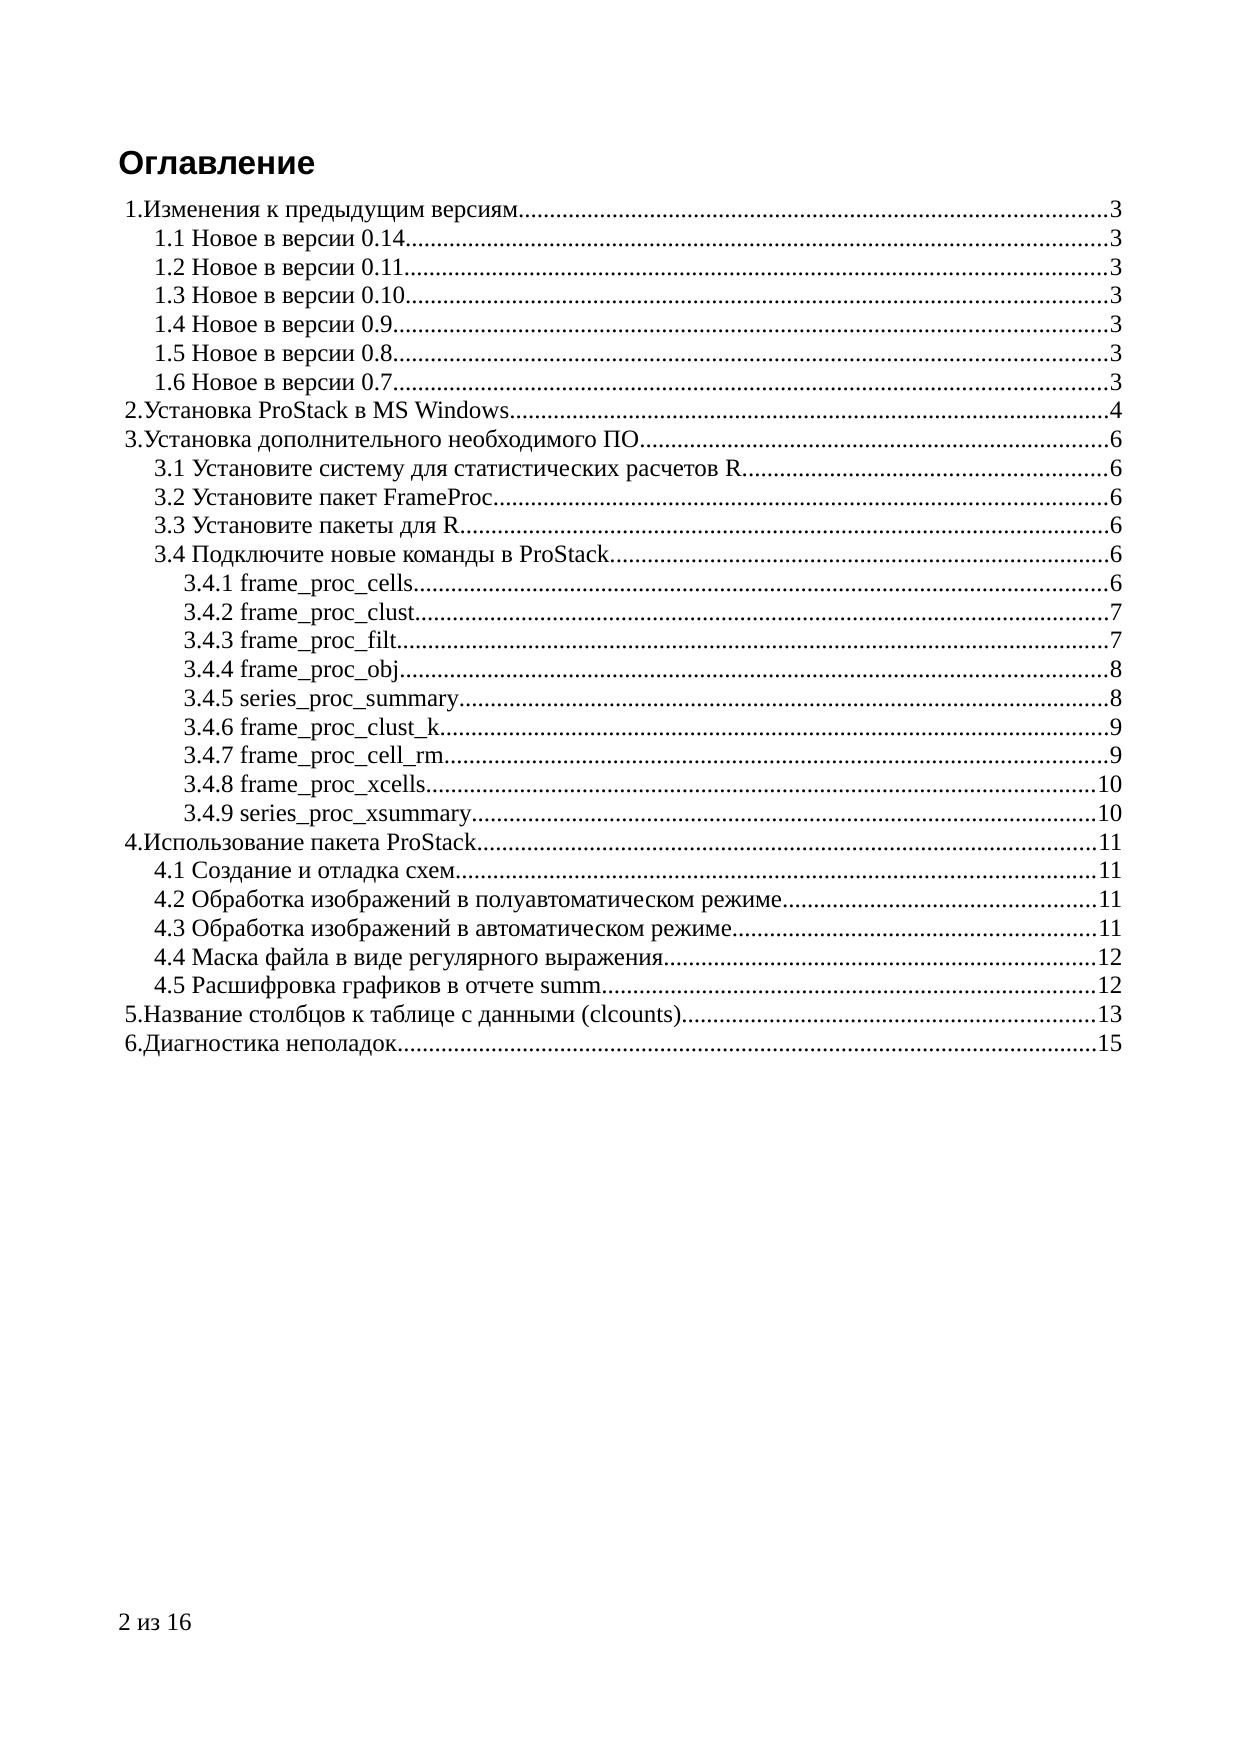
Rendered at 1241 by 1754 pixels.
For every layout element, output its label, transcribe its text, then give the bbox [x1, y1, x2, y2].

text 4.1 Создание и отладка схем 11 [148, 855, 1122, 884]
text 3.4 Подключите новые команды в ProStack. 6 [148, 539, 1122, 568]
text 3.4.9 series_proc_xsummary 10 [177, 798, 1122, 827]
text 5.Название столбцов к таблице с данными (clcounts) 13 [118, 999, 1122, 1028]
text 4.4 Маска файла в виде регулярного выражения 12 [148, 942, 1122, 970]
text 4.Использование пакета ProStack 11 [118, 827, 1122, 855]
text 4.3 Обработка изображений в автоматическом режиме 11 [148, 913, 1122, 942]
text 3.4.8 frame_proc_xcells 10 [177, 769, 1122, 798]
text 3.4.2 frame_proc_clust 7 [177, 597, 1122, 625]
text 3.4.1 frame_proc_cells 6 [177, 568, 1122, 597]
subtitle Оглавление [118, 143, 1122, 182]
text 1.1 Новое в версии 0.14 3 [148, 223, 1122, 252]
text 3.1 Установите систему для статистических расчетов R. 6 [148, 453, 1122, 482]
text 1.6 Новое в версии 0.7 3 [148, 367, 1122, 395]
text 1.4 Новое в версии 0.9 3 [148, 309, 1122, 338]
text 3.Установка дополнительного необходимого ПО 6 [118, 424, 1122, 453]
text 1.Изменения к предыдущим версиям 3 [118, 194, 1122, 223]
text 3.4.7 frame_proc_cell_rm 9 [177, 740, 1122, 769]
text 3.2 Установите пакет FrameProc. 6 [148, 482, 1122, 510]
text 2.Установка ProStack в MS Windows 4 [118, 395, 1122, 424]
text 3.4.5 series_proc_summary 8 [177, 683, 1122, 712]
text 3.4.6 frame_proc_clust_k 9 [177, 712, 1122, 740]
text 3.3 Установите пакеты для R. 6 [148, 510, 1122, 539]
text 1.5 Новое в версии 0.8 3 [148, 338, 1122, 367]
text 4.5 Расшифровка графиков в отчете summ 12 [148, 970, 1122, 999]
text 1.2 Новое в версии 0.11 3 [148, 252, 1122, 280]
text 3.4.4 frame_proc_obj 8 [177, 654, 1122, 683]
text 4.2 Обработка изображений в полуавтоматическом режиме 11 [148, 884, 1122, 913]
text 3.4.3 frame_proc_filt 7 [177, 625, 1122, 654]
text 1.3 Новое в версии 0.10 3 [148, 280, 1122, 309]
text 6.Диагностика неполадок 15 [118, 1028, 1122, 1057]
